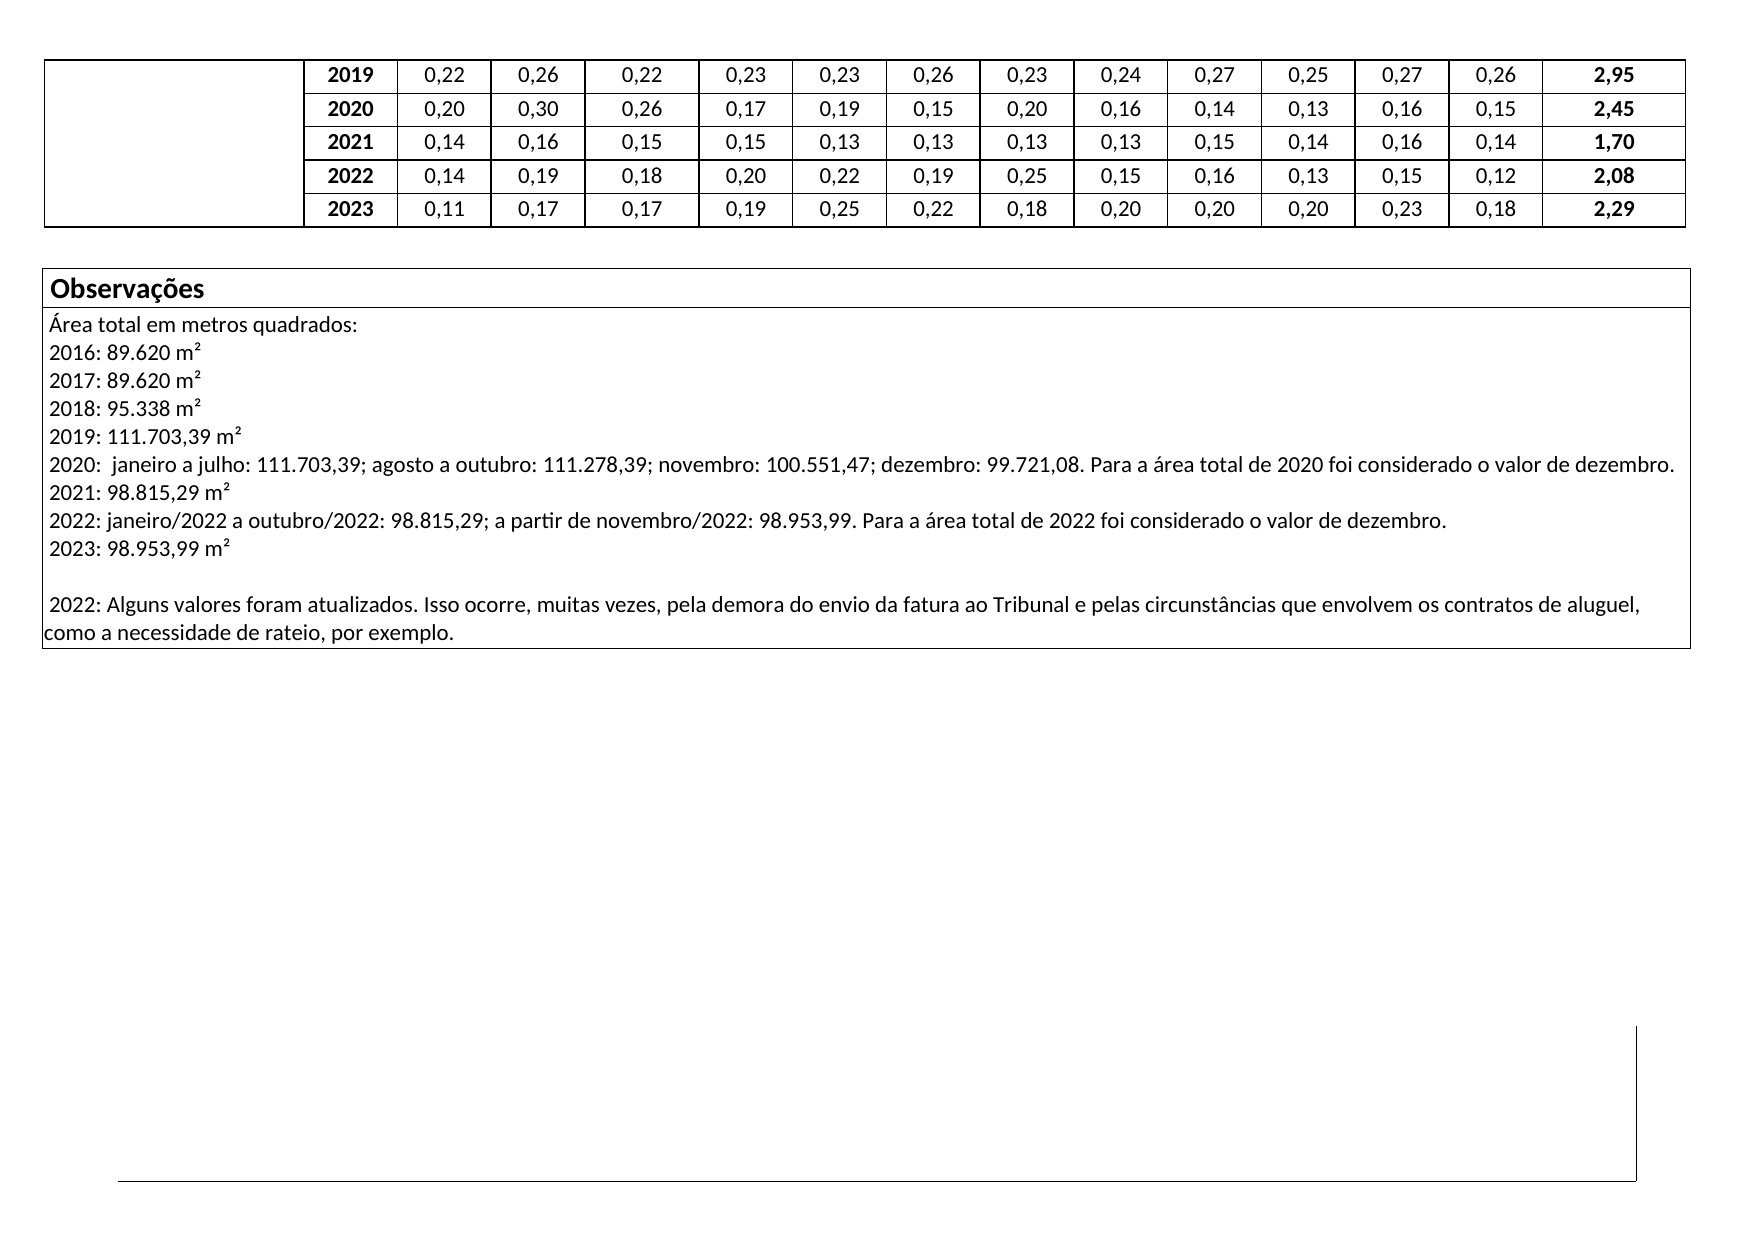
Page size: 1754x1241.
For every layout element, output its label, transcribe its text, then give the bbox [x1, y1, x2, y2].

table_cell 0,12 [1450, 161, 1542, 193]
table_cell 0,24 [1075, 61, 1167, 92]
table_cell 1,70 [1543, 127, 1685, 159]
table_cell 0,18 [981, 194, 1073, 226]
table_cell 2,45 [1543, 94, 1685, 126]
table_cell 0,14 [398, 127, 490, 159]
table_cell 2019 [305, 61, 397, 92]
table_cell 0,15 [1168, 127, 1261, 159]
table_cell 0,26 [887, 61, 979, 92]
table_cell 2023 [305, 194, 397, 226]
table_cell 0,14 [1450, 127, 1542, 159]
table_cell 2022 [305, 161, 397, 193]
table_cell 0,11 [398, 194, 490, 226]
table_cell 0,26 [1450, 61, 1542, 92]
table_cell 0,15 [586, 127, 698, 159]
table_cell 0,15 [700, 127, 792, 159]
table_cell 0,27 [1168, 61, 1261, 92]
table_cell 2021 [305, 127, 397, 159]
table_cell 0,16 [1168, 161, 1261, 193]
table_cell 0,19 [793, 94, 886, 126]
table_cell 0,17 [586, 194, 698, 226]
table_cell 0,20 [981, 94, 1073, 126]
table_cell 0,20 [398, 94, 490, 126]
table_cell 0,20 [1168, 194, 1261, 226]
table_cell 0,19 [700, 194, 792, 226]
table_cell 0,16 [1075, 94, 1167, 126]
table_cell 0,23 [793, 61, 886, 92]
table_cell 0,19 [492, 161, 584, 193]
table_cell 0,22 [398, 61, 490, 92]
table_cell 0,13 [1075, 127, 1167, 159]
table_cell 0,18 [1450, 194, 1542, 226]
table_cell 0,22 [887, 194, 979, 226]
table_cell 0,25 [1262, 61, 1354, 92]
table_cell 0,13 [887, 127, 979, 159]
table_cell 0,27 [1356, 61, 1448, 92]
table_header Observações [43, 269, 1690, 307]
table_cell [45, 61, 303, 226]
table_cell Área total em metros quadrados: 2016: 89.620 m² 2017: 89.620 m² 2018: 95.338 m² 2019: 111.703,39 m² 2020: janeiro a julho: 111.703,39; agosto a outubro: 111.278,39; novembro: 100.551,47; dezembro: 99.721,08. Para a área total de 2020 foi considerado o valor de dezembro. 2021: 98.815,29 m² 2022: janeiro/2022 a outubro/2022: 98.815,29; a partir de novembro/2022: 98.953,99. Para a área total de 2022 foi considerado o valor de dezembro. 2023: 98.953,99 m² 2022: Alguns valores foram atualizados. Isso ocorre, muitas vezes, pela demora do envio da fatura ao Tribunal e pelas circunstâncias que envolvem os contratos de aluguel, como a necessidade de rateio, por exemplo. [43, 308, 1690, 648]
table_cell 2,29 [1543, 194, 1685, 226]
table_cell 2020 [305, 94, 397, 126]
table_cell 0,23 [700, 61, 792, 92]
table_cell 0,25 [981, 161, 1073, 193]
table_cell 0,13 [981, 127, 1073, 159]
table_cell 0,14 [398, 161, 490, 193]
table_cell 0,13 [1262, 94, 1354, 126]
table_cell 0,20 [700, 161, 792, 193]
table_cell 0,25 [793, 194, 886, 226]
table_cell 0,17 [700, 94, 792, 126]
table_cell 0,15 [1450, 94, 1542, 126]
table_cell 0,20 [1075, 194, 1167, 226]
table_cell 0,16 [492, 127, 584, 159]
table_cell 0,22 [793, 161, 886, 193]
table_cell 0,23 [1356, 194, 1448, 226]
table_cell 0,13 [793, 127, 886, 159]
table_cell 0,15 [1356, 161, 1448, 193]
table_cell 0,17 [492, 194, 584, 226]
table_cell 0,19 [887, 161, 979, 193]
table_cell 2,08 [1543, 161, 1685, 193]
table_cell 0,18 [586, 161, 698, 193]
table_cell 0,20 [1262, 194, 1354, 226]
table_cell 0,14 [1168, 94, 1261, 126]
table_cell 0,13 [1262, 161, 1354, 193]
table_cell 0,22 [586, 61, 698, 92]
table_cell 0,16 [1356, 94, 1448, 126]
table_cell 2,95 [1543, 61, 1685, 92]
table_cell 0,26 [586, 94, 698, 126]
table_cell 0,15 [887, 94, 979, 126]
table_cell 0,26 [492, 61, 584, 92]
table_cell 0,14 [1262, 127, 1354, 159]
table_cell 0,15 [1075, 161, 1167, 193]
table_cell 0,23 [981, 61, 1073, 92]
table_cell 0,16 [1356, 127, 1448, 159]
table_cell 0,30 [492, 94, 584, 126]
